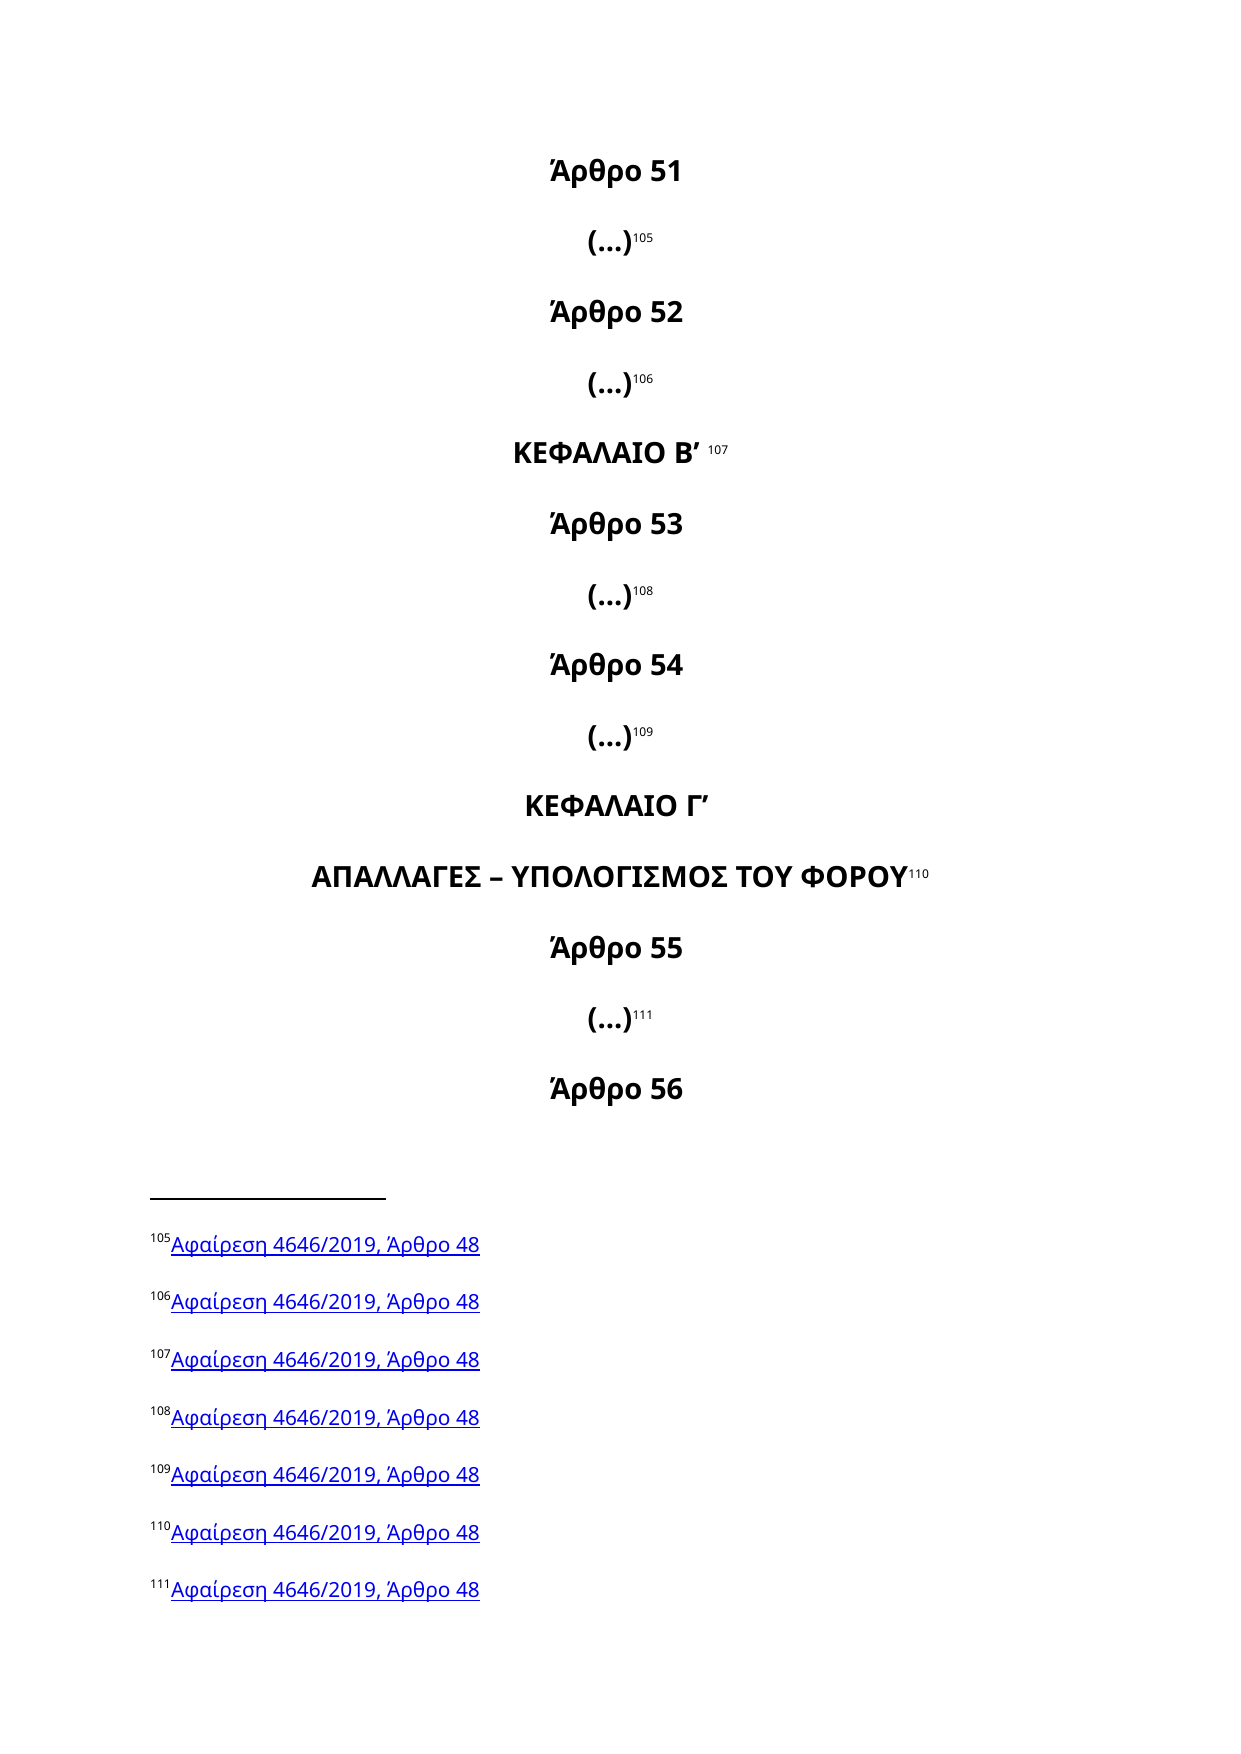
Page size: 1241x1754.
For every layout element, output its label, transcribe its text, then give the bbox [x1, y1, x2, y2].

subtitle Άρθρο 55 [150, 927, 1090, 967]
subtitle Άρθρο 54 [150, 644, 1090, 684]
subtitle Άρθρο 52 [150, 291, 1090, 331]
text Αφαίρεση 4646/2019, Άρθρο 48 [150, 1460, 1090, 1489]
subtitle (...) [150, 715, 1090, 755]
subtitle ΚΕΦΑΛΑΙΟ Β’ [150, 432, 1090, 472]
subtitle (...) [150, 362, 1090, 402]
text Αφαίρεση 4646/2019, Άρθρο 48 [150, 1287, 1090, 1316]
text Αφαίρεση 4646/2019, Άρθρο 48 [150, 1403, 1090, 1431]
subtitle Άρθρο 56 [150, 1068, 1090, 1108]
text Αφαίρεση 4646/2019, Άρθρο 48 [150, 1518, 1090, 1546]
subtitle ΚΕΦΑΛΑΙΟ Γ’ [150, 786, 1090, 825]
subtitle (...) [150, 221, 1090, 260]
text Αφαίρεση 4646/2019, Άρθρο 48 [150, 1345, 1090, 1373]
subtitle Άρθρο 53 [150, 503, 1090, 543]
subtitle ΑΠΑΛΛΑΓΕΣ – ΥΠΟΛΟΓΙΣΜΟΣ ΤΟΥ ΦΟΡΟΥ [150, 856, 1090, 896]
text Αφαίρεση 4646/2019, Άρθρο 48 [150, 1230, 1090, 1258]
subtitle (...) [150, 574, 1090, 613]
subtitle Άρθρο 51 [150, 150, 1090, 190]
subtitle (...) [150, 997, 1090, 1037]
text Αφαίρεση 4646/2019, Άρθρο 48 [150, 1576, 1090, 1604]
